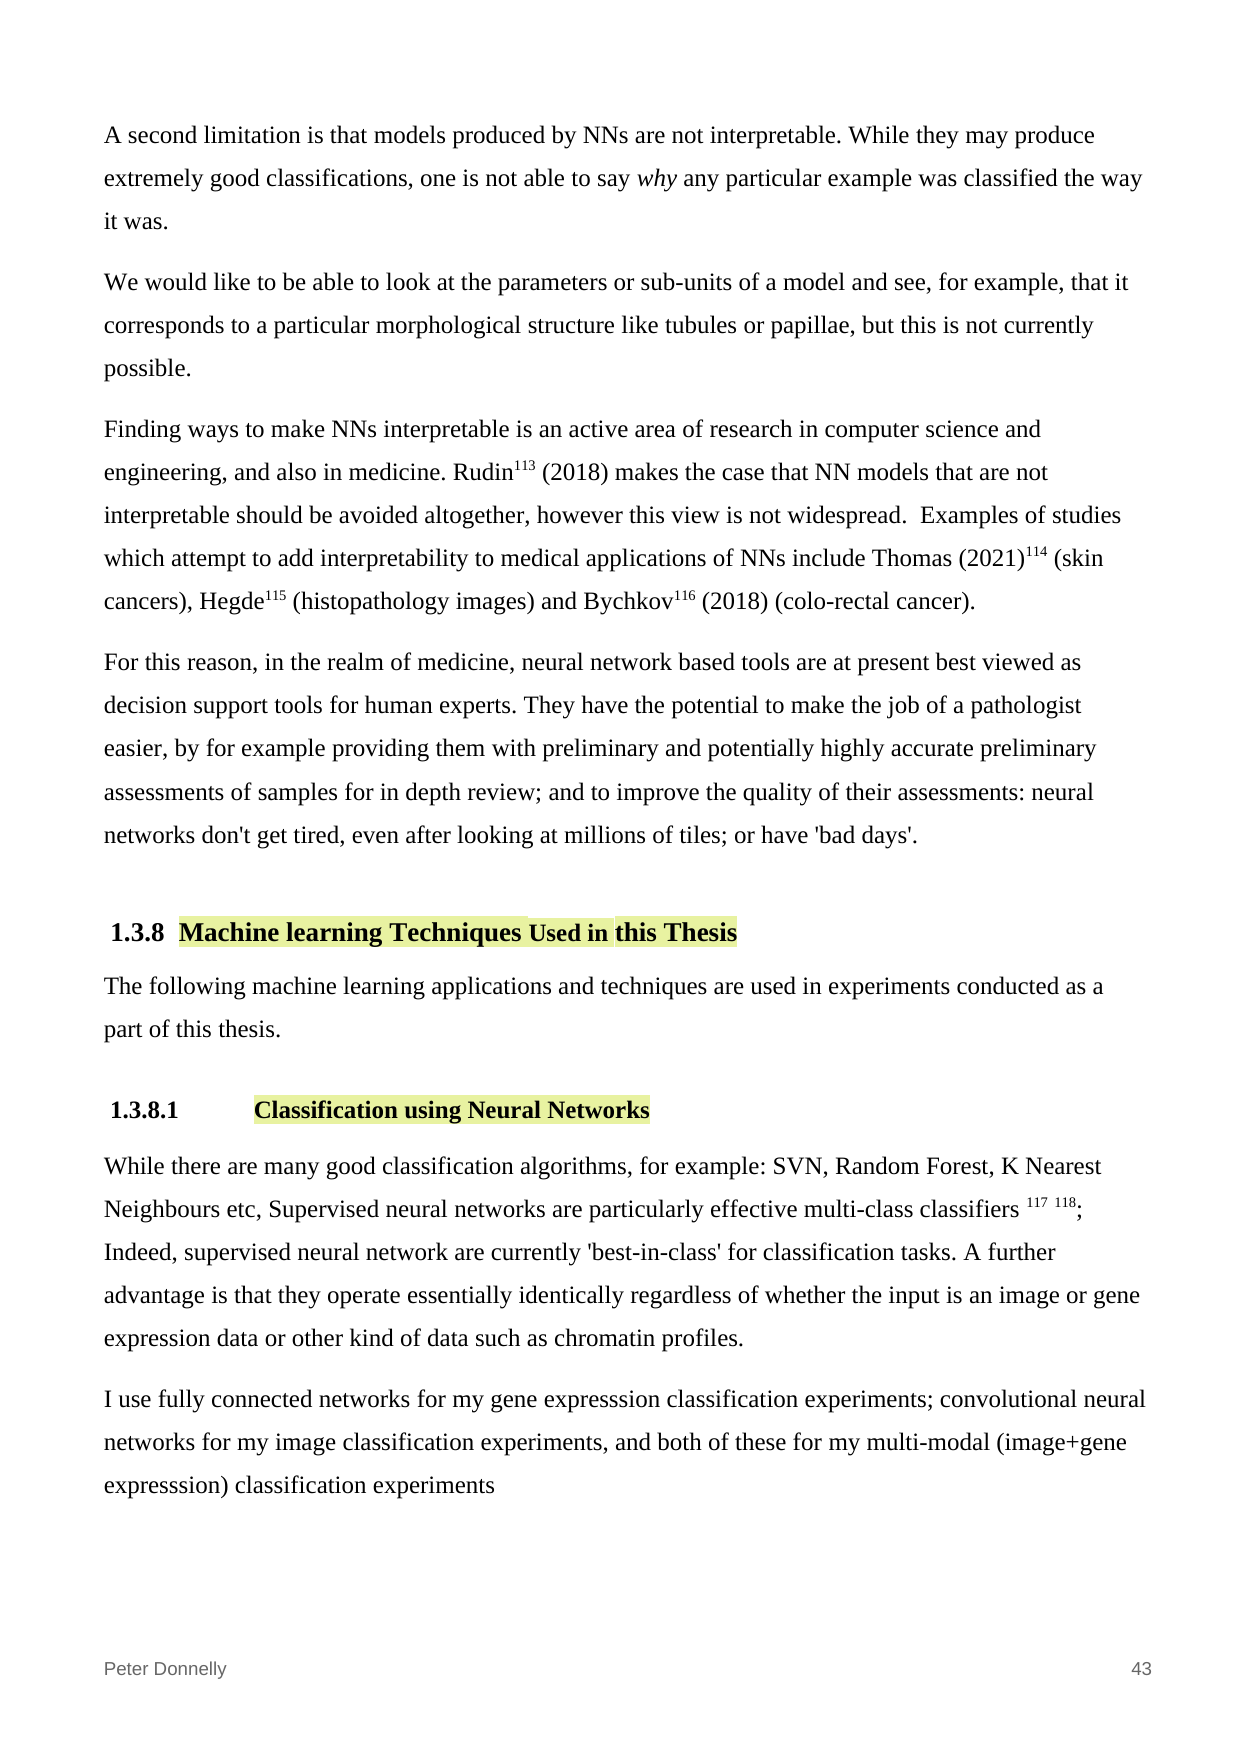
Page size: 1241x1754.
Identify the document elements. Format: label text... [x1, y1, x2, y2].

subtitle Machine learning Techniques Used in this Thesis [103, 916, 1146, 947]
text Finding ways to make NNs interpretable is an active area of research in computer science and engineering, and also in medicine. Rudin (2018) makes the case that NN models that are not interpretable should be avoided altogether, however this view is not widespread. Examples of studies which attempt to add interpretability to medical applications of NNs include Thomas (2021) (skin cancers), Hegde (histopathology images) and Bychkov (2018) (colo-rectal cancer). [103, 414, 1146, 615]
text The following machine learning applications and techniques are used in experiments conducted as a part of this thesis. [103, 971, 1146, 1043]
text While there are many good classification algorithms, for example: SVN, Random Forest, K Nearest Neighbours etc, Supervised neural networks are particularly effective multi-class classifiers ; Indeed, supervised neural network are currently 'best-in-class' for classification tasks. A further advantage is that they operate essentially identically regardless of whether the input is an image or gene expression data or other kind of data such as chromatin profiles. [103, 1151, 1146, 1352]
subtitle Classification using Neural Networks [103, 1095, 1146, 1124]
text For this reason, in the realm of medicine, neural network based tools are at present best viewed as decision support tools for human experts. They have the potential to make the job of a pathologist easier, by for example providing them with preliminary and potentially highly accurate preliminary assessments of samples for in depth review; and to improve the quality of their assessments: neural networks don't get tired, even after looking at millions of tiles; or have 'bad days'. [103, 647, 1146, 848]
text We would like to be able to look at the parameters or sub-units of a model and see, for example, that it corresponds to a particular morphological structure like tubules or papillae, but this is not currently possible. [103, 267, 1146, 382]
text I use fully connected networks for my gene expresssion classification experiments; convolutional neural networks for my image classification experiments, and both of these for my multi-modal (image+gene expresssion) classification experiments [103, 1384, 1146, 1499]
text A second limitation is that models produced by NNs are not interpretable. While they may produce extremely good classifications, one is not able to say why any particular example was classified the way it was. [103, 120, 1146, 235]
